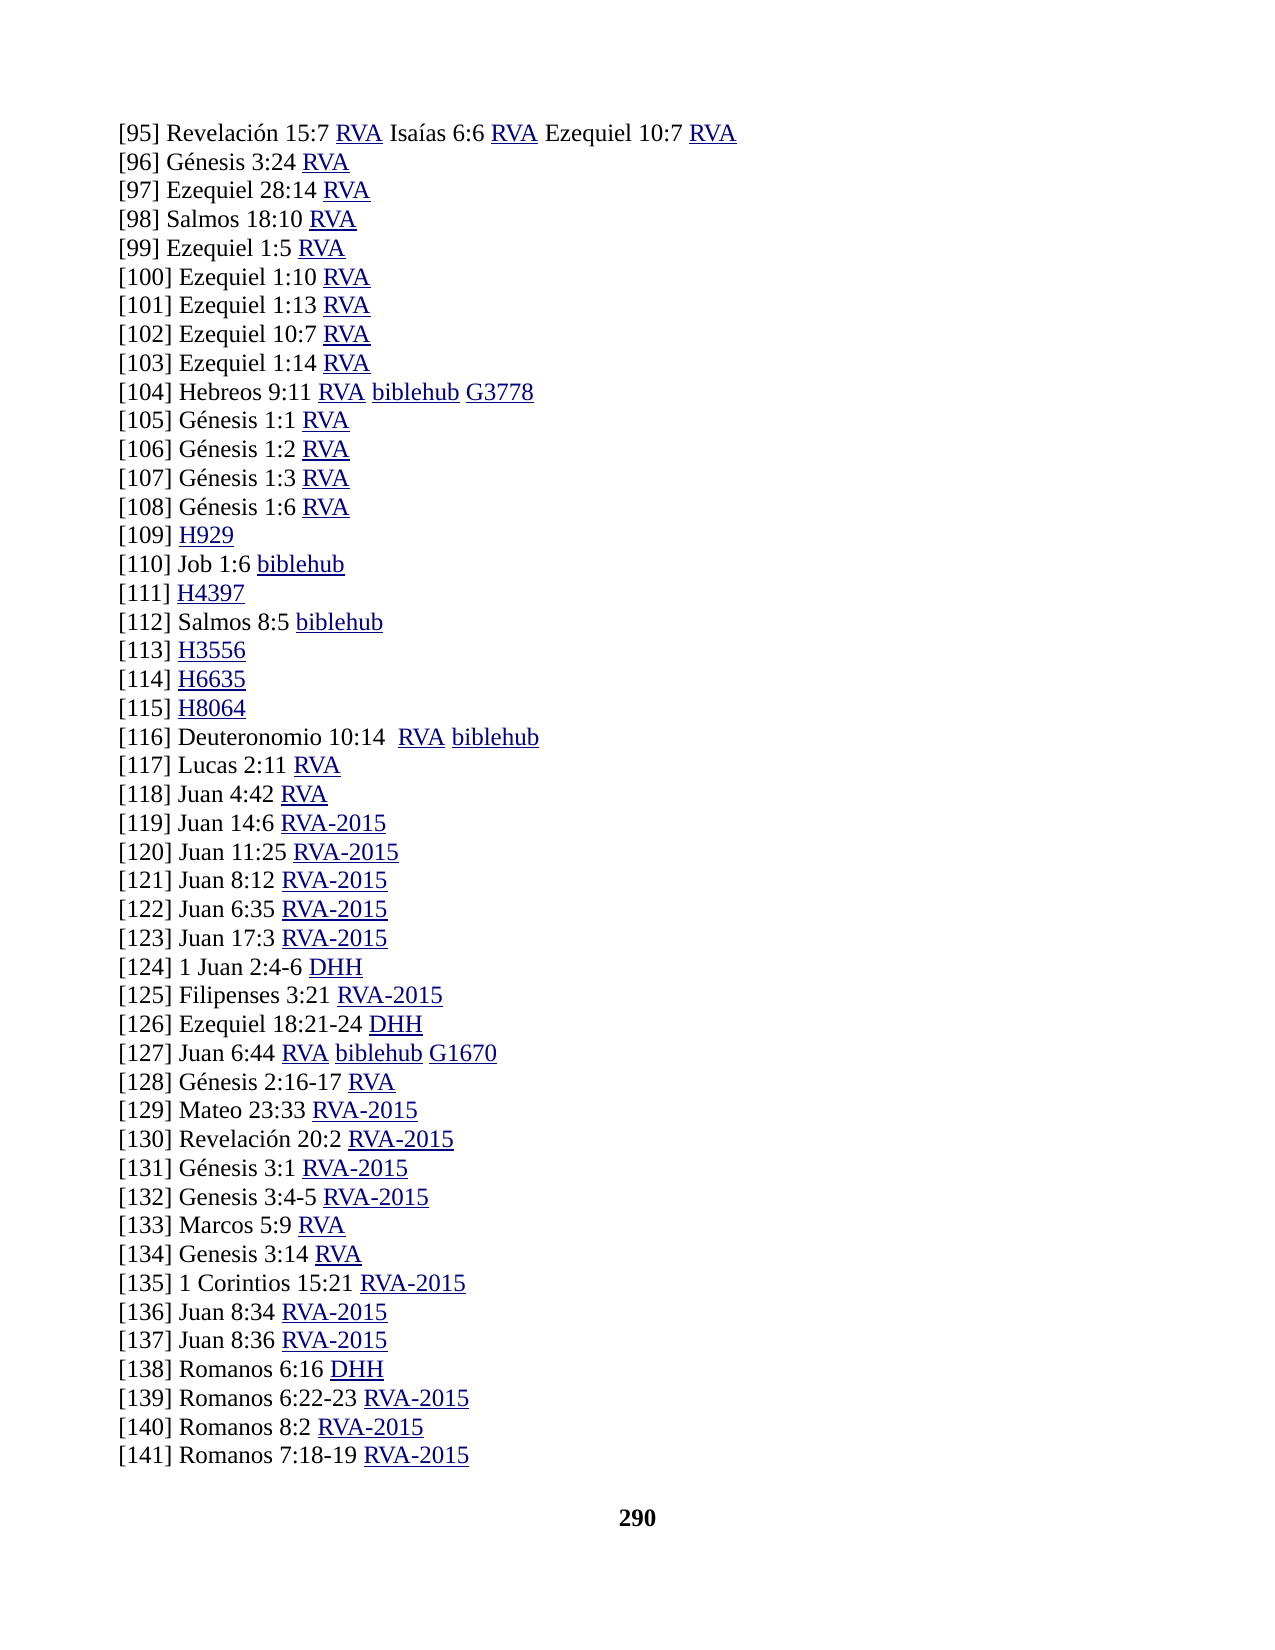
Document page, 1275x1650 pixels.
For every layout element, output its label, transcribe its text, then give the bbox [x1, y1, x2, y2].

text Ezequiel 18:21-24 DHH [118, 1009, 1157, 1038]
text Romanos 7:18-19 RVA-2015 [118, 1441, 1157, 1469]
text Juan 8:34 RVA-2015 [118, 1297, 1157, 1326]
text Ezequiel 1:13 RVA [118, 291, 1157, 319]
text Mateo 23:33 RVA-2015 [118, 1096, 1157, 1124]
text Juan 4:42 RVA [118, 779, 1157, 808]
text Deuteronomio 10:14 RVA biblehub [118, 722, 1157, 751]
text Revelación 20:2 RVA-2015 [118, 1124, 1157, 1153]
text Salmos 8:5 biblehub [118, 607, 1157, 636]
text Ezequiel 1:10 RVA [118, 262, 1157, 291]
text Génesis 1:1 RVA [118, 406, 1157, 434]
text Filipenses 3:21 RVA-2015 [118, 981, 1157, 1009]
text H3556 [118, 636, 1157, 664]
text Génesis 2:16-17 RVA [118, 1067, 1157, 1096]
text Ezequiel 10:7 RVA [118, 319, 1157, 348]
text Revelación 15:7 RVA Isaías 6:6 RVA Ezequiel 10:7 RVA [118, 118, 1157, 147]
text Juan 6:44 RVA biblehub G1670 [118, 1038, 1157, 1067]
text Salmos 18:10 RVA [118, 204, 1157, 233]
text Génesis 3:24 RVA [118, 147, 1157, 176]
text Job 1:6 biblehub [118, 549, 1157, 578]
text Génesis 1:2 RVA [118, 434, 1157, 463]
text Génesis 3:1 RVA-2015 [118, 1153, 1157, 1182]
text 1 Juan 2:4-6 DHH [118, 952, 1157, 981]
text Juan 8:36 RVA-2015 [118, 1326, 1157, 1354]
text Génesis 1:3 RVA [118, 463, 1157, 492]
text Romanos 6:16 DHH [118, 1354, 1157, 1383]
text 1 Corintios 15:21 RVA-2015 [118, 1268, 1157, 1297]
text Juan 14:6 RVA-2015 [118, 808, 1157, 837]
text Ezequiel 1:5 RVA [118, 233, 1157, 262]
text Juan 11:25 RVA-2015 [118, 837, 1157, 866]
text Romanos 8:2 RVA-2015 [118, 1412, 1157, 1441]
text Romanos 6:22-23 RVA-2015 [118, 1383, 1157, 1412]
text Genesis 3:4-5 RVA-2015 [118, 1182, 1157, 1211]
text Génesis 1:6 RVA [118, 492, 1157, 521]
text H929 [118, 521, 1157, 549]
text Juan 6:35 RVA-2015 [118, 894, 1157, 923]
text H4397 [118, 578, 1157, 607]
text Lucas 2:11 RVA [118, 751, 1157, 779]
text Marcos 5:9 RVA [118, 1211, 1157, 1239]
text Genesis 3:14 RVA [118, 1239, 1157, 1268]
text H8064 [118, 693, 1157, 722]
text Juan 17:3 RVA-2015 [118, 923, 1157, 952]
text Hebreos 9:11 RVA biblehub G3778 [118, 377, 1157, 406]
text Ezequiel 1:14 RVA [118, 348, 1157, 377]
text Juan 8:12 RVA-2015 [118, 866, 1157, 894]
text H6635 [118, 664, 1157, 693]
text Ezequiel 28:14 RVA [118, 176, 1157, 204]
